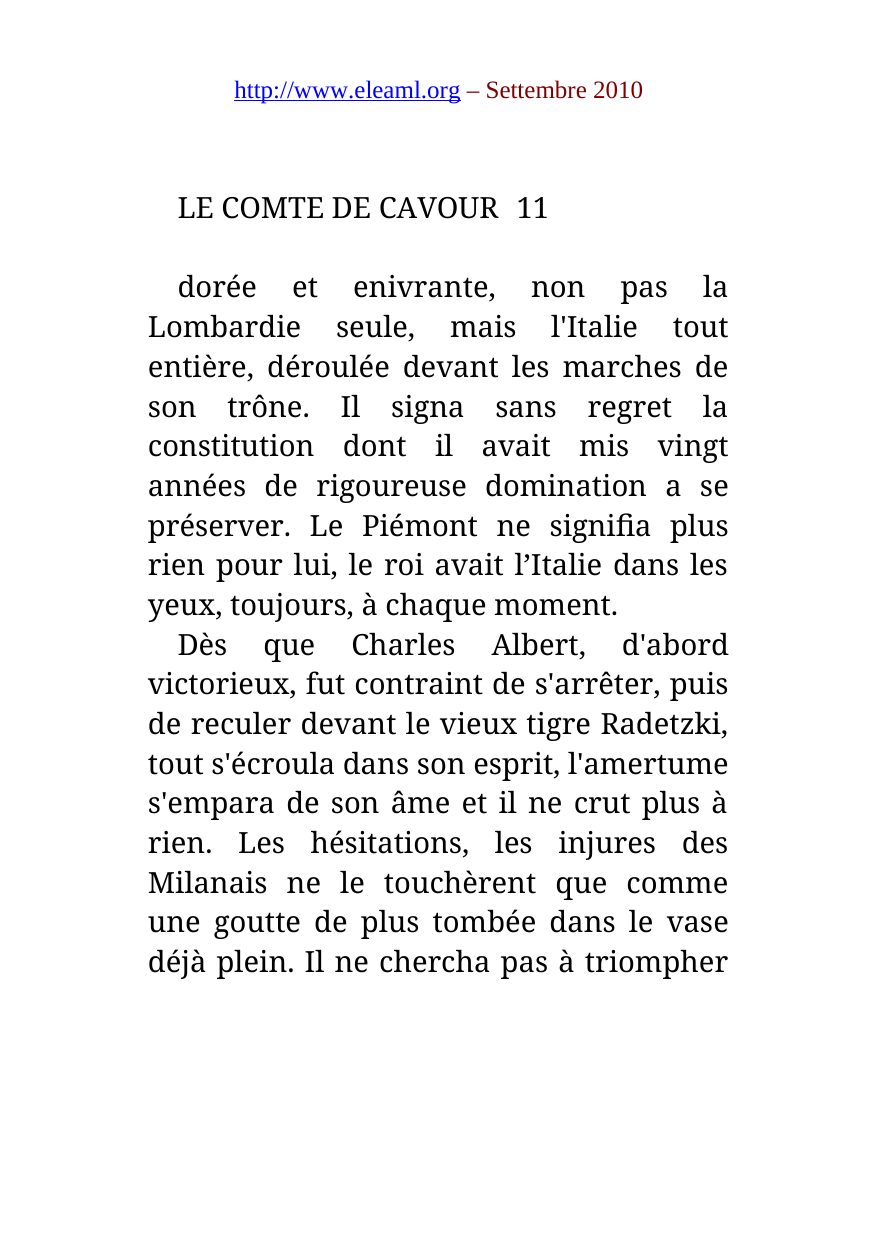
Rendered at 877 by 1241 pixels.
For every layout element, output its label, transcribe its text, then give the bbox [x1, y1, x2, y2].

text LE COMTE DE CAVOUR 11 [148, 187, 729, 227]
text Dès que Charles Albert, d'abord victorieux, fut contraint de s'arrêter, puis de reculer devant le vieux tigre Radetzki, tout s'écroula dans son esprit, l'amertume s'empara de son âme et il ne crut plus à rien. Les hésitations, les injures des Milanais ne le touchèrent que comme une goutte de plus tombée dans le vase déjà plein. Il ne chercha pas à triompher [148, 624, 729, 981]
text dorée et enivrante, non pas la Lombardie seule, mais l'Italie tout entière, déroulée devant les marches de son trône. Il signa sans regret la constitution dont il avait mis vingt années de rigoureuse domination a se préserver. Le Piémont ne signifia plus rien pour lui, le roi avait l’Italie dans les yeux, toujours, à chaque moment. [148, 267, 729, 624]
